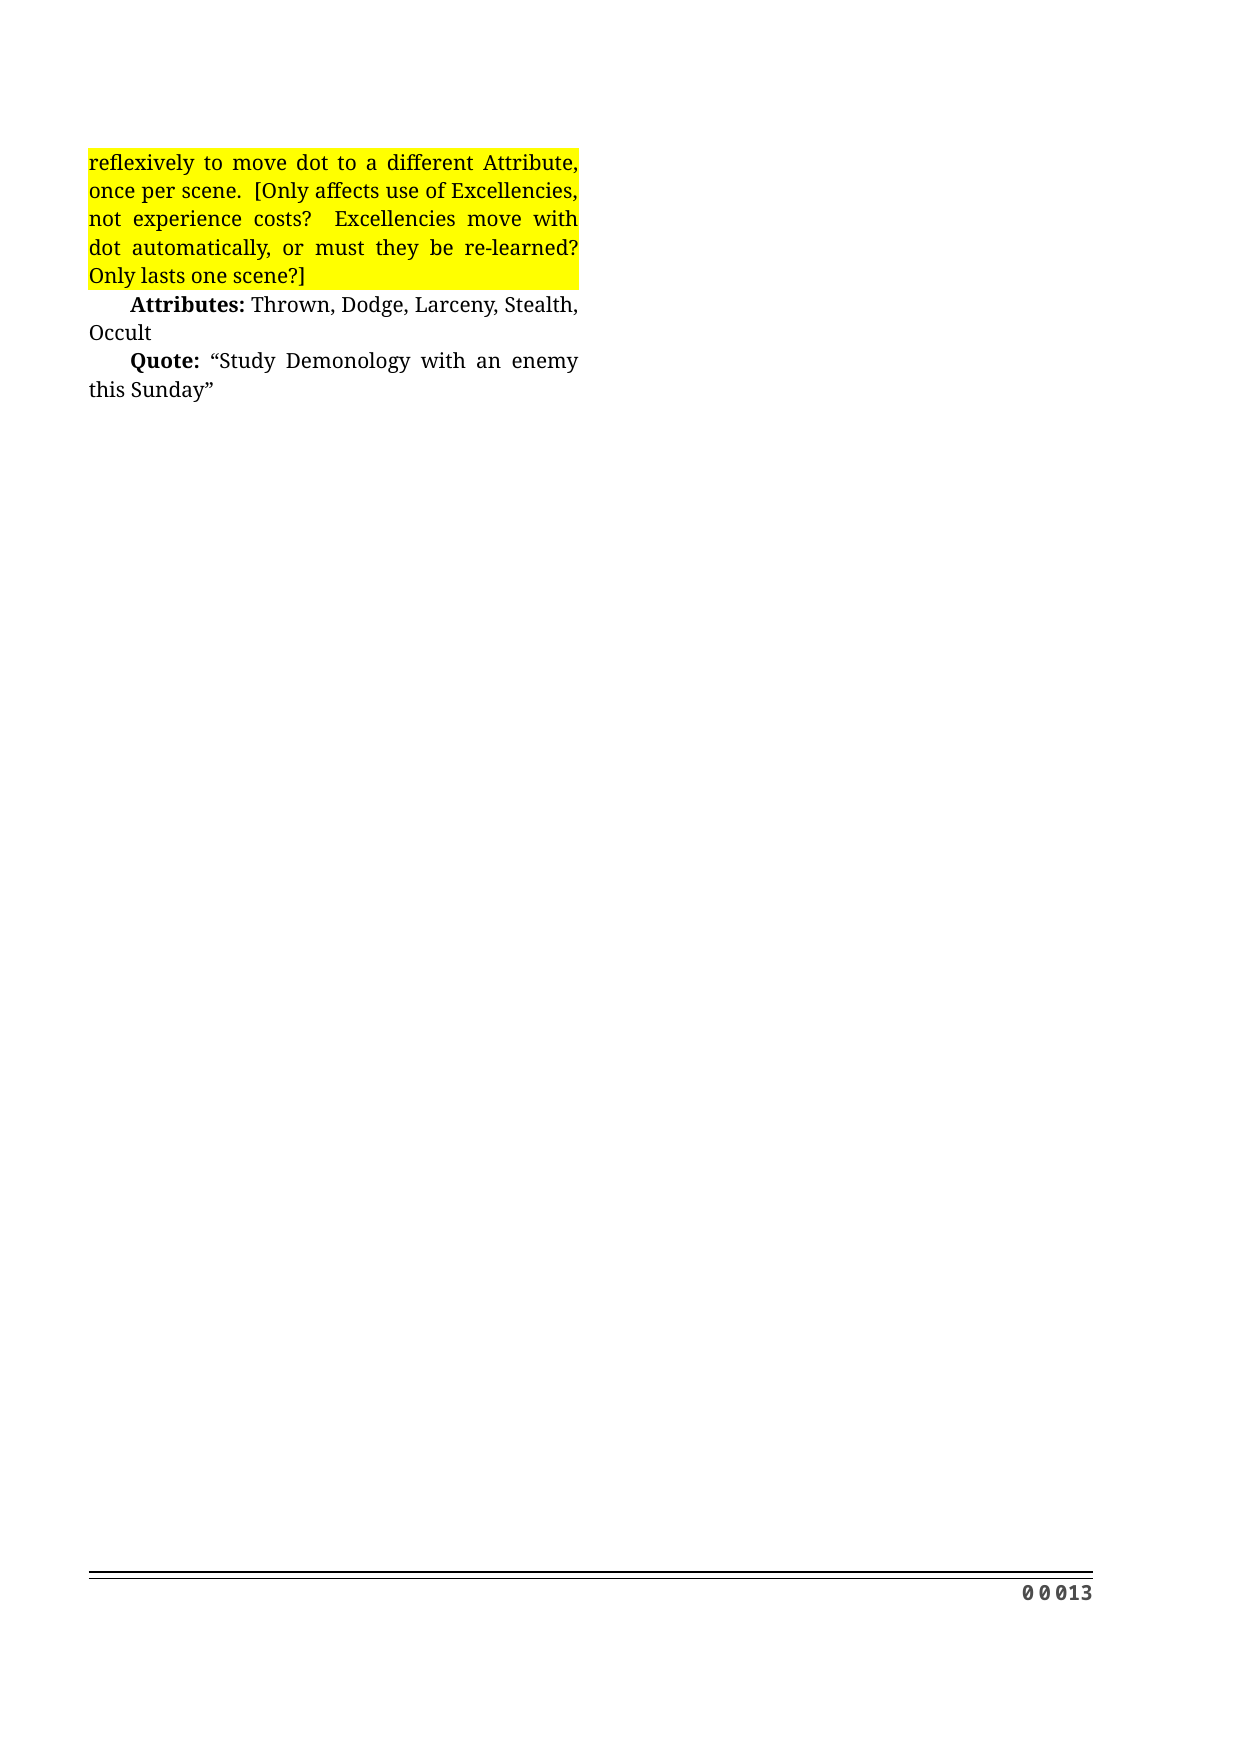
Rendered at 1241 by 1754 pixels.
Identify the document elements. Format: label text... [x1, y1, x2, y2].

text reflexively to move dot to a different Attribute, once per scene. [Only affects use of Excellencies, not experience costs? Excellencies move with dot automatically, or must they be re-learned? Only lasts one scene?] [88, 148, 579, 290]
text Quote: “Study Demonology with an enemy this Sunday” [88, 347, 579, 403]
text Attributes: Thrown, Dodge, Larceny, Stealth, Occult [88, 290, 579, 347]
